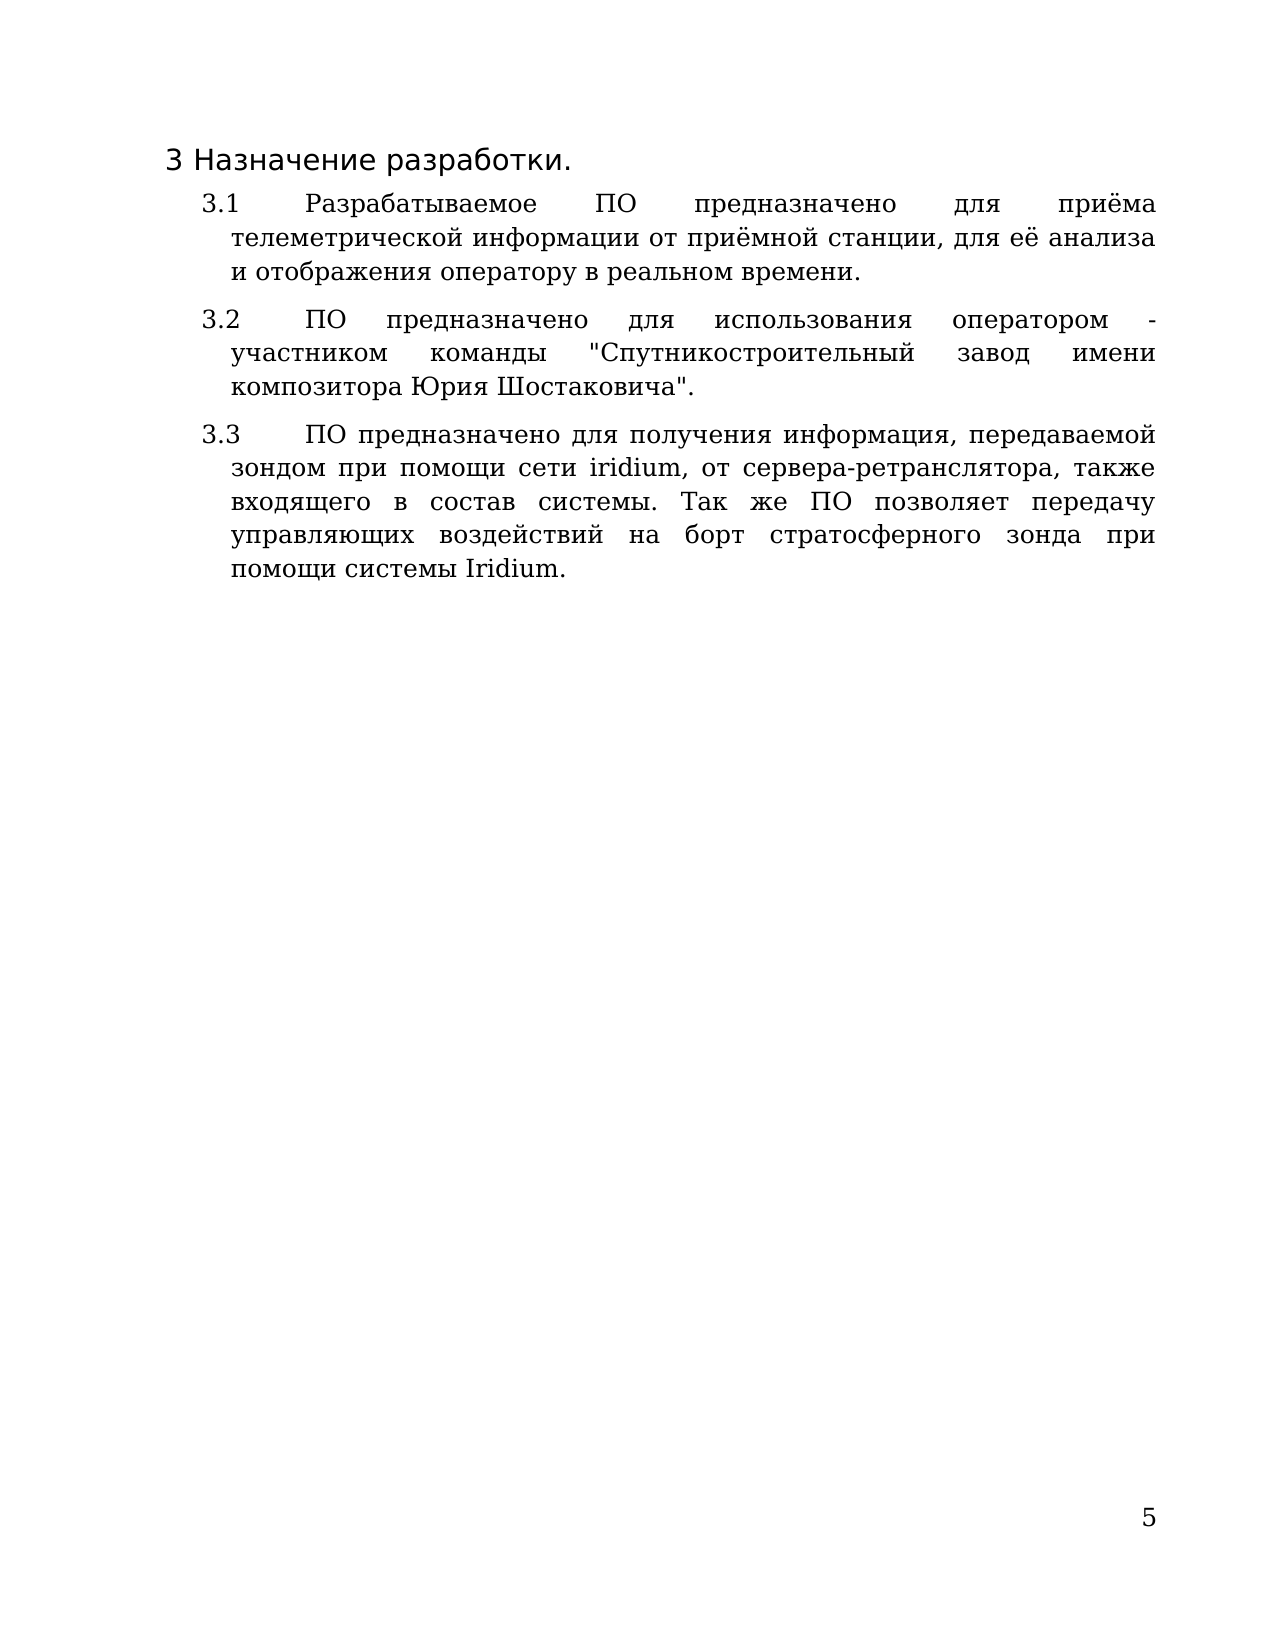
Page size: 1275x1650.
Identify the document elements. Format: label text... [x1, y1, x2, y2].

list ПО предназначено для использования оператором - участником команды "Спутникостроительный завод имени композитора Юрия Шостаковича". [193, 305, 1157, 401]
subtitle Назначение разработки. [156, 143, 1157, 177]
list ПО предназначено для получения информация, передаваемой зондом при помощи сети iridium, от сервера-ретранслятора, также входящего в состав системы. Так же ПО позволяет передачу управляющих воздействий на борт стратосферного зонда при помощи системы Iridium. [193, 420, 1157, 583]
list Разрабатываемое ПО предназначено для приёма телеметрической информации от приёмной станции, для её анализа и отображения оператору в реальном времени. [193, 189, 1157, 286]
